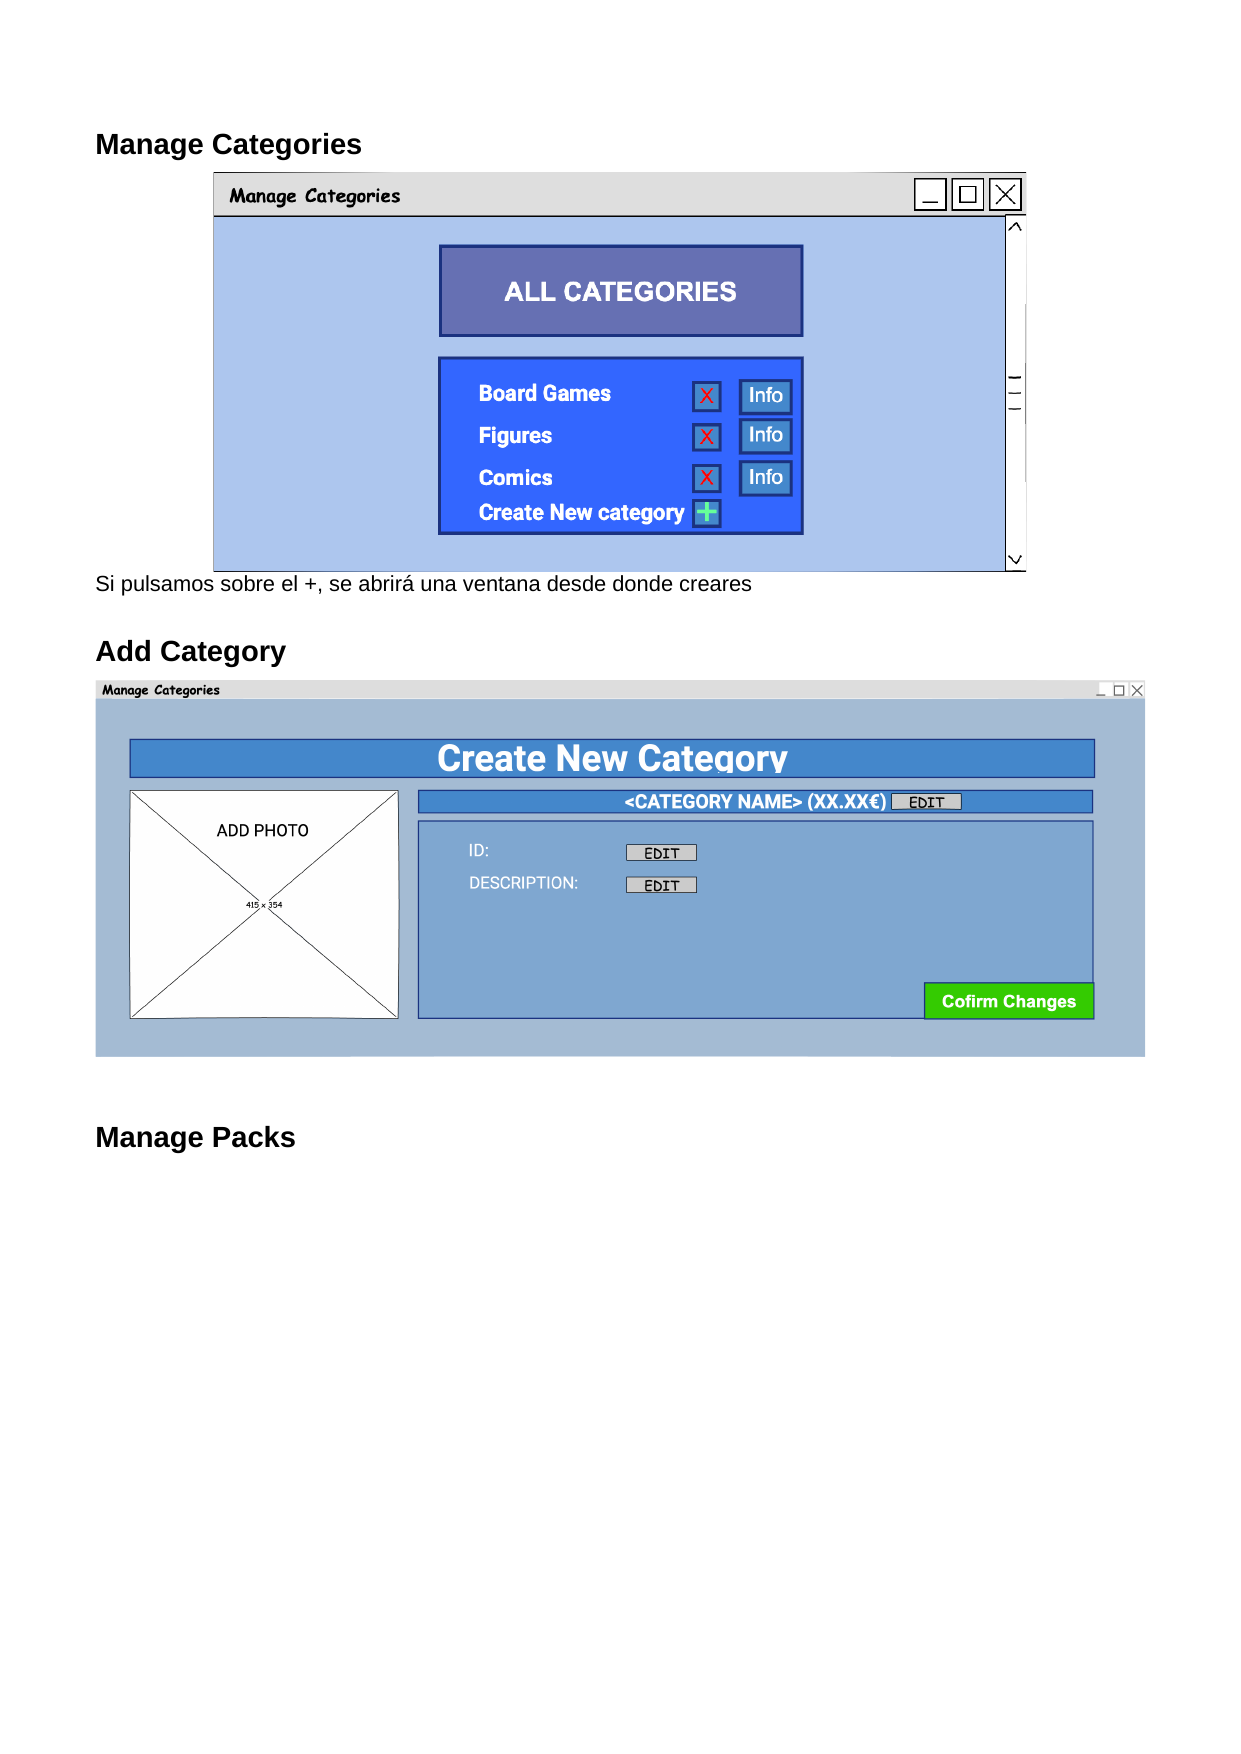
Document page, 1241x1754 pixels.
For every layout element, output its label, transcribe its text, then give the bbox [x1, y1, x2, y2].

subtitle Manage Categories [95, 127, 1145, 160]
subtitle Add Category [95, 634, 1145, 668]
text Si pulsamos sobre el +, se abrirá una ventana desde donde creares [95, 173, 1145, 597]
subtitle Manage Packs [95, 1120, 1145, 1153]
